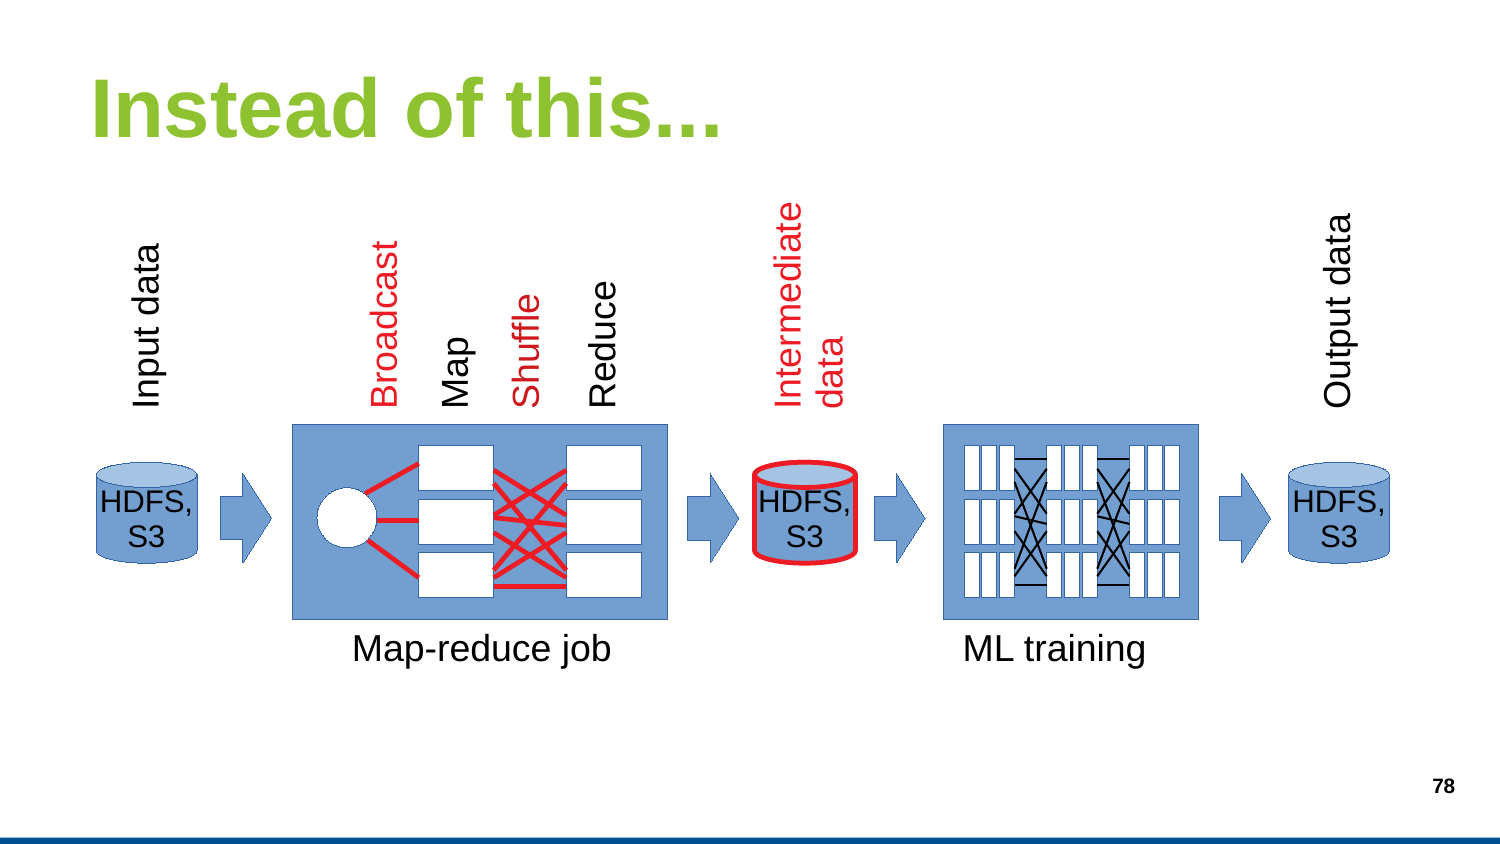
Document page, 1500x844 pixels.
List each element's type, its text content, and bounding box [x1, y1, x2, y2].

text_box Shuffle [497, 221, 558, 425]
text_box [1219, 473, 1271, 563]
text_box [943, 424, 1199, 619]
text_box [687, 473, 739, 563]
text_box [874, 473, 926, 563]
text_box [220, 473, 272, 563]
text_box Reduce [574, 222, 635, 425]
text_box HDFS, S3 [1288, 476, 1390, 564]
text_box Map [426, 221, 487, 425]
text_box HDFS, S3 [754, 476, 856, 564]
text_box ML training [865, 619, 1244, 677]
text_box Output data [1308, 179, 1408, 425]
title Instead of this... [75, 33, 1426, 175]
text_box HDFS, S3 [96, 475, 198, 564]
text_box Intermediate data [759, 180, 859, 425]
text_box Map-reduce job [292, 619, 671, 677]
text_box Input data [117, 222, 178, 425]
text_box [292, 424, 668, 619]
text_box Broadcast [355, 195, 455, 425]
